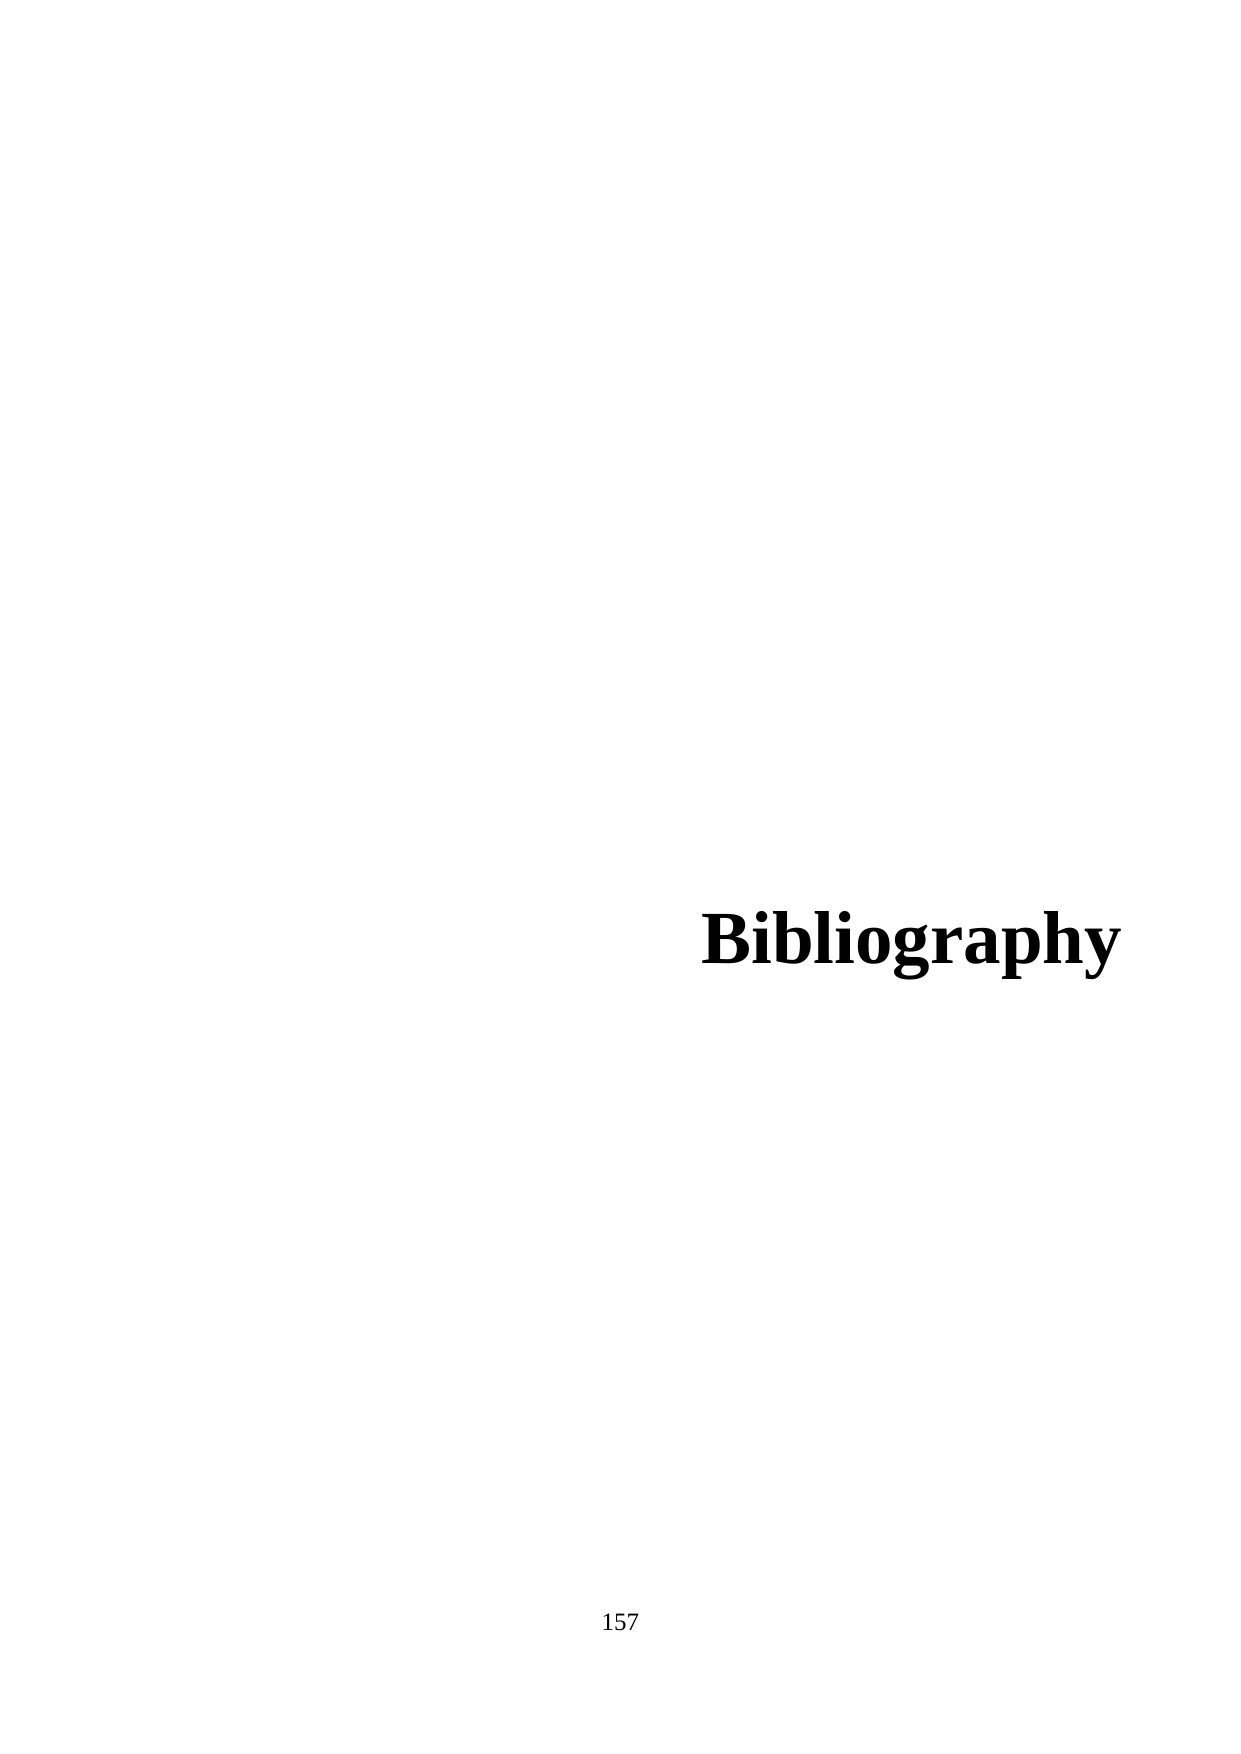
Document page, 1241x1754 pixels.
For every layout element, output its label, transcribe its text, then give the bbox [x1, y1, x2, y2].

subtitle Bibliography [118, 894, 1122, 980]
